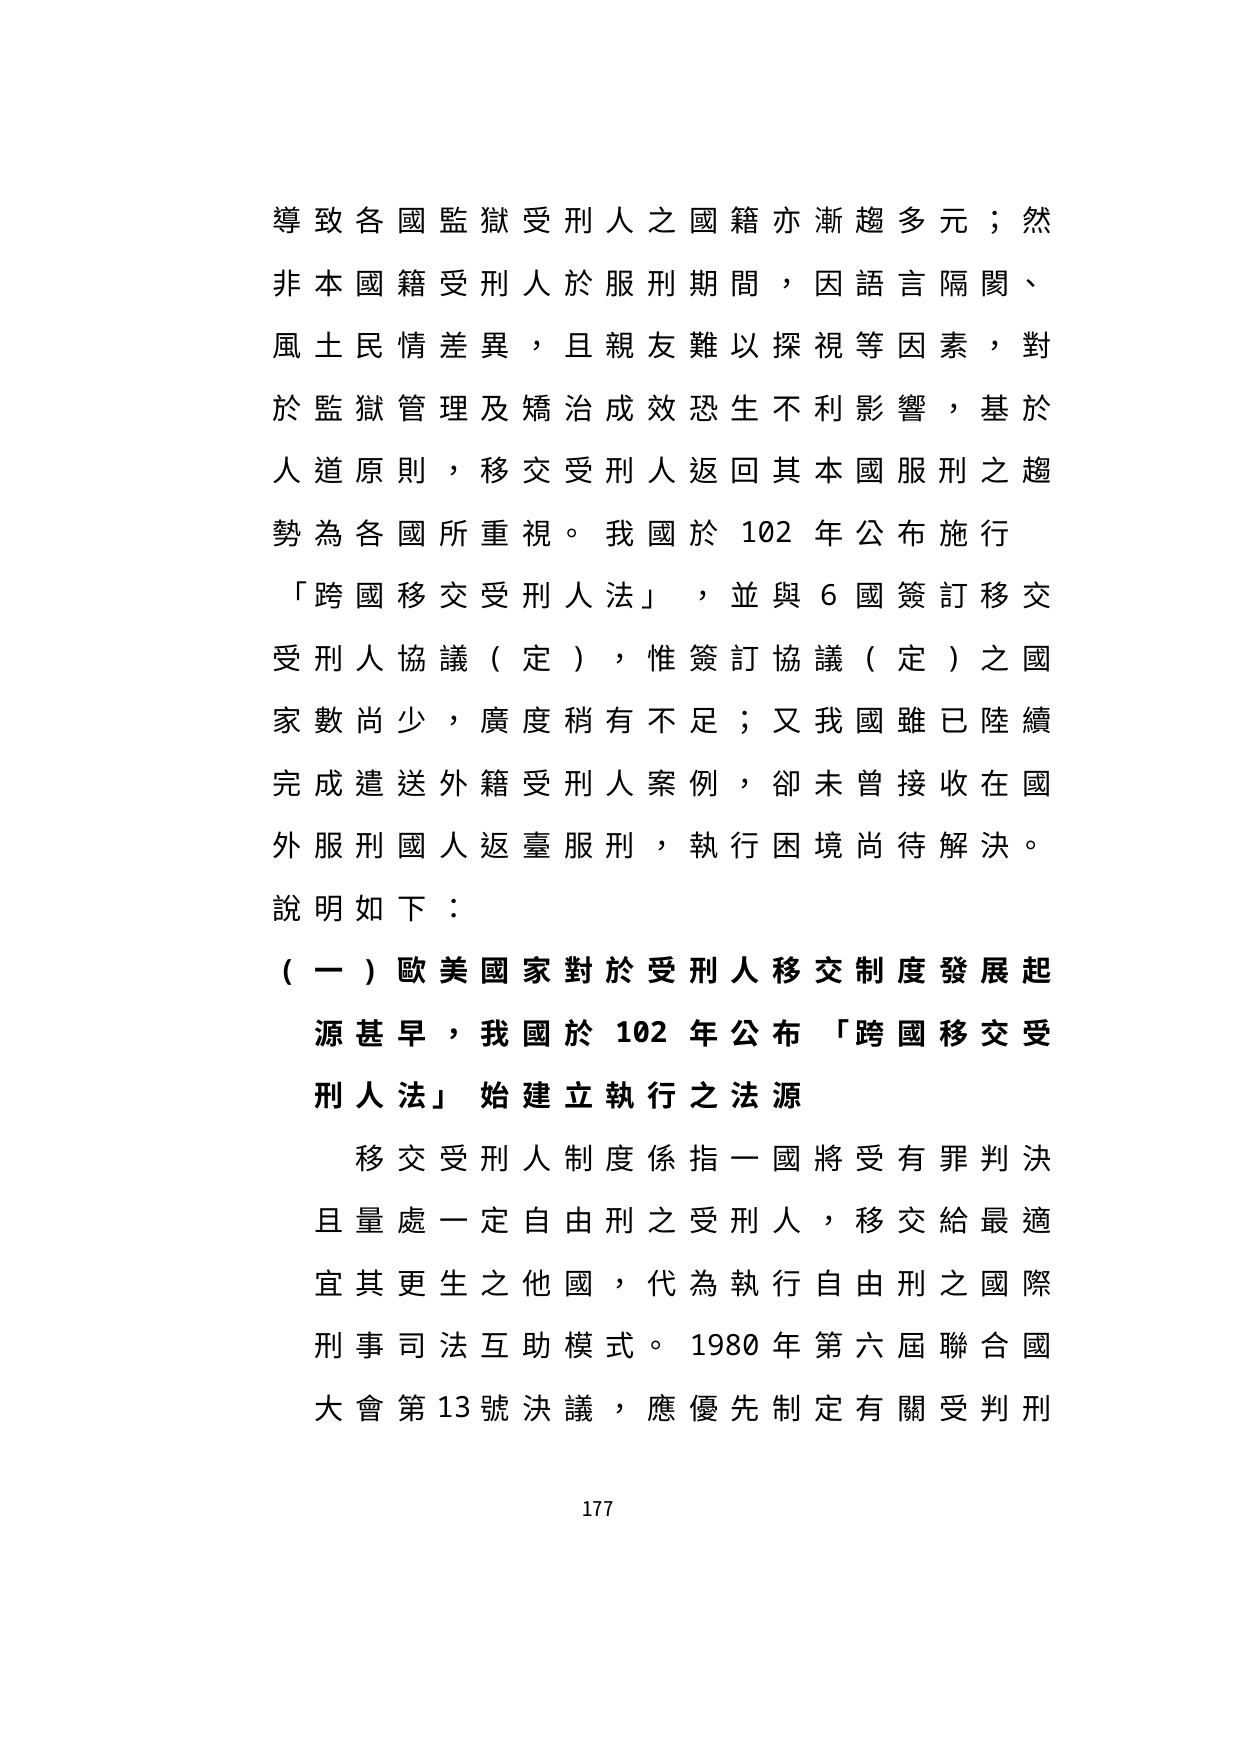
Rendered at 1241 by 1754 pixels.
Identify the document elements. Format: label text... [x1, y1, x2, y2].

text 移交受刑人制度係指一國將受有罪判決且量處一定自由刑之受刑人，移交給最適宜其更生之他國，代為執行自由刑之國際刑事司法互助模式。1980年第六屆聯合國大會第13號決議，應優先制定有關受判刑 [271, 1115, 1058, 1427]
text 導致各國監獄受刑人之國籍亦漸趨多元；然非本國籍受刑人於服刑期間，因語言隔閡、風土民情差異，且親友難以探視等因素，對於監獄管理及矯治成效恐生不利影響，基於人道原則，移交受刑人返回其本國服刑之趨勢為各國所重視。我國於102年公布施行「跨國移交受刑人法」，並與6國簽訂移交受刑人協議(定)，惟簽訂協議(定)之國家數尚少，廣度稍有不足；又我國雖已陸續完成遣送外籍受刑人案例，卻未曾接收在國外服刑國人返臺服刑，執行困境尚待解決。說明如下： [242, 177, 1058, 927]
text (一)歐美國家對於受刑人移交制度發展起源甚早，我國於102年公布「跨國移交受刑人法」始建立執行之法源 [242, 927, 1058, 1115]
